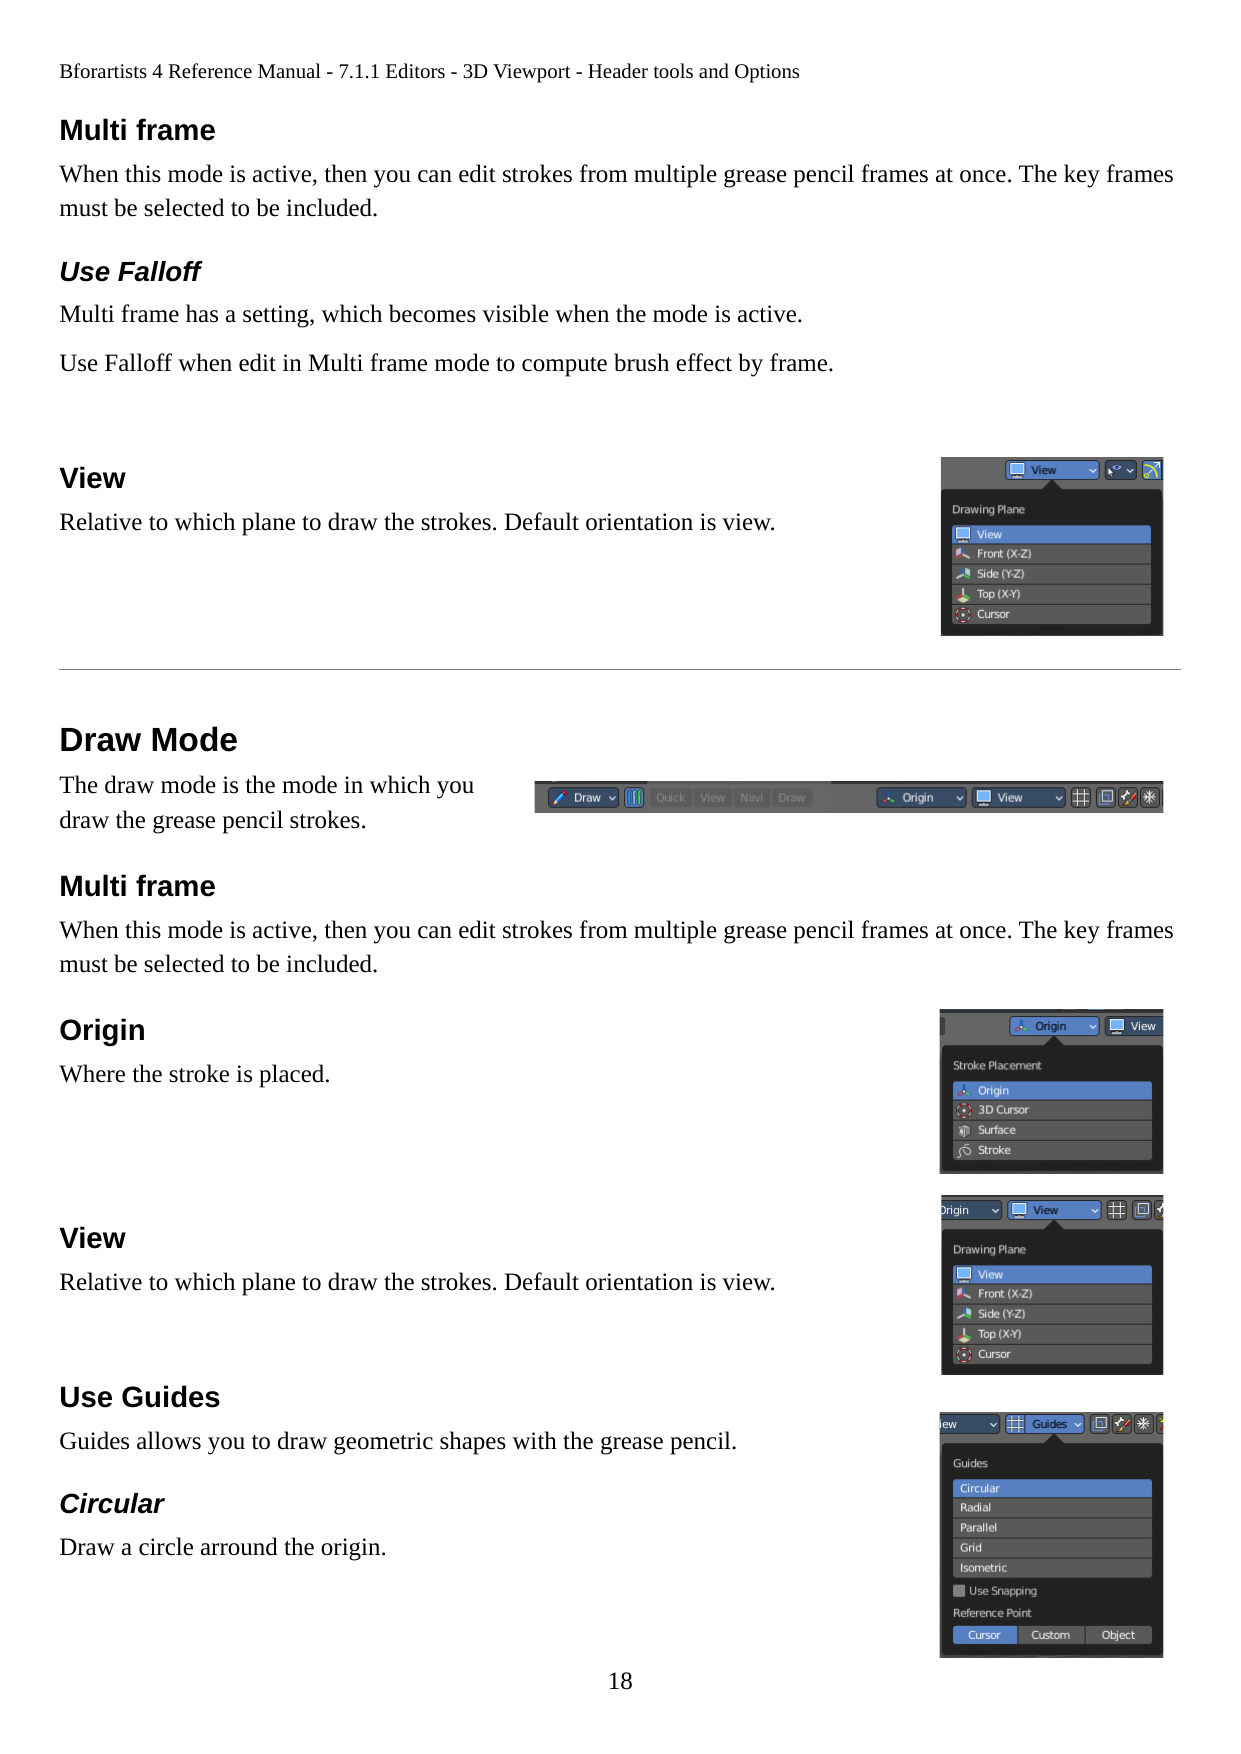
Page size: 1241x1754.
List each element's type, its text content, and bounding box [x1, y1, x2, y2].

text Relative to which plane to draw the strokes. Default orientation is view. [59, 507, 940, 536]
subtitle [1164, 1488, 1181, 1520]
subtitle Multi frame [59, 869, 1181, 902]
text Use Falloff when edit in Multi frame mode to compute brush effect by frame. [59, 348, 1181, 377]
picture [939, 1412, 1164, 1658]
subtitle Origin [59, 1013, 939, 1047]
text The draw mode is the mode in which you draw the grease pencil strokes. [59, 771, 1181, 834]
text Multi frame has a setting, which becomes visible when the mode is active. [59, 299, 1181, 328]
subtitle Draw Mode [59, 719, 1181, 758]
picture [941, 1195, 1164, 1375]
text Relative to which plane to draw the strokes. Default orientation is view. [59, 1267, 941, 1296]
picture [940, 457, 1164, 636]
subtitle [1164, 1221, 1181, 1255]
subtitle View [59, 1221, 941, 1255]
subtitle View [59, 461, 940, 495]
text Guides allows you to draw geometric shapes with the grease pencil. [59, 1426, 939, 1455]
subtitle [1164, 461, 1181, 495]
text When this mode is active, then you can edit strokes from multiple grease pencil frames at once. The key frames must be selected to be included. [59, 915, 1181, 978]
text Where the stroke is placed. [59, 1059, 939, 1088]
subtitle [1164, 1013, 1181, 1047]
subtitle Circular [59, 1488, 939, 1520]
subtitle Use Falloff [59, 255, 1181, 287]
picture [939, 1009, 1164, 1174]
text Draw a circle arround the origin. [59, 1532, 939, 1561]
subtitle Multi frame [59, 113, 1181, 146]
subtitle Use Guides [59, 1380, 1181, 1414]
text When this mode is active, then you can edit strokes from multiple grease pencil frames at once. The key frames must be selected to be included. [59, 159, 1181, 222]
picture [534, 781, 1164, 813]
